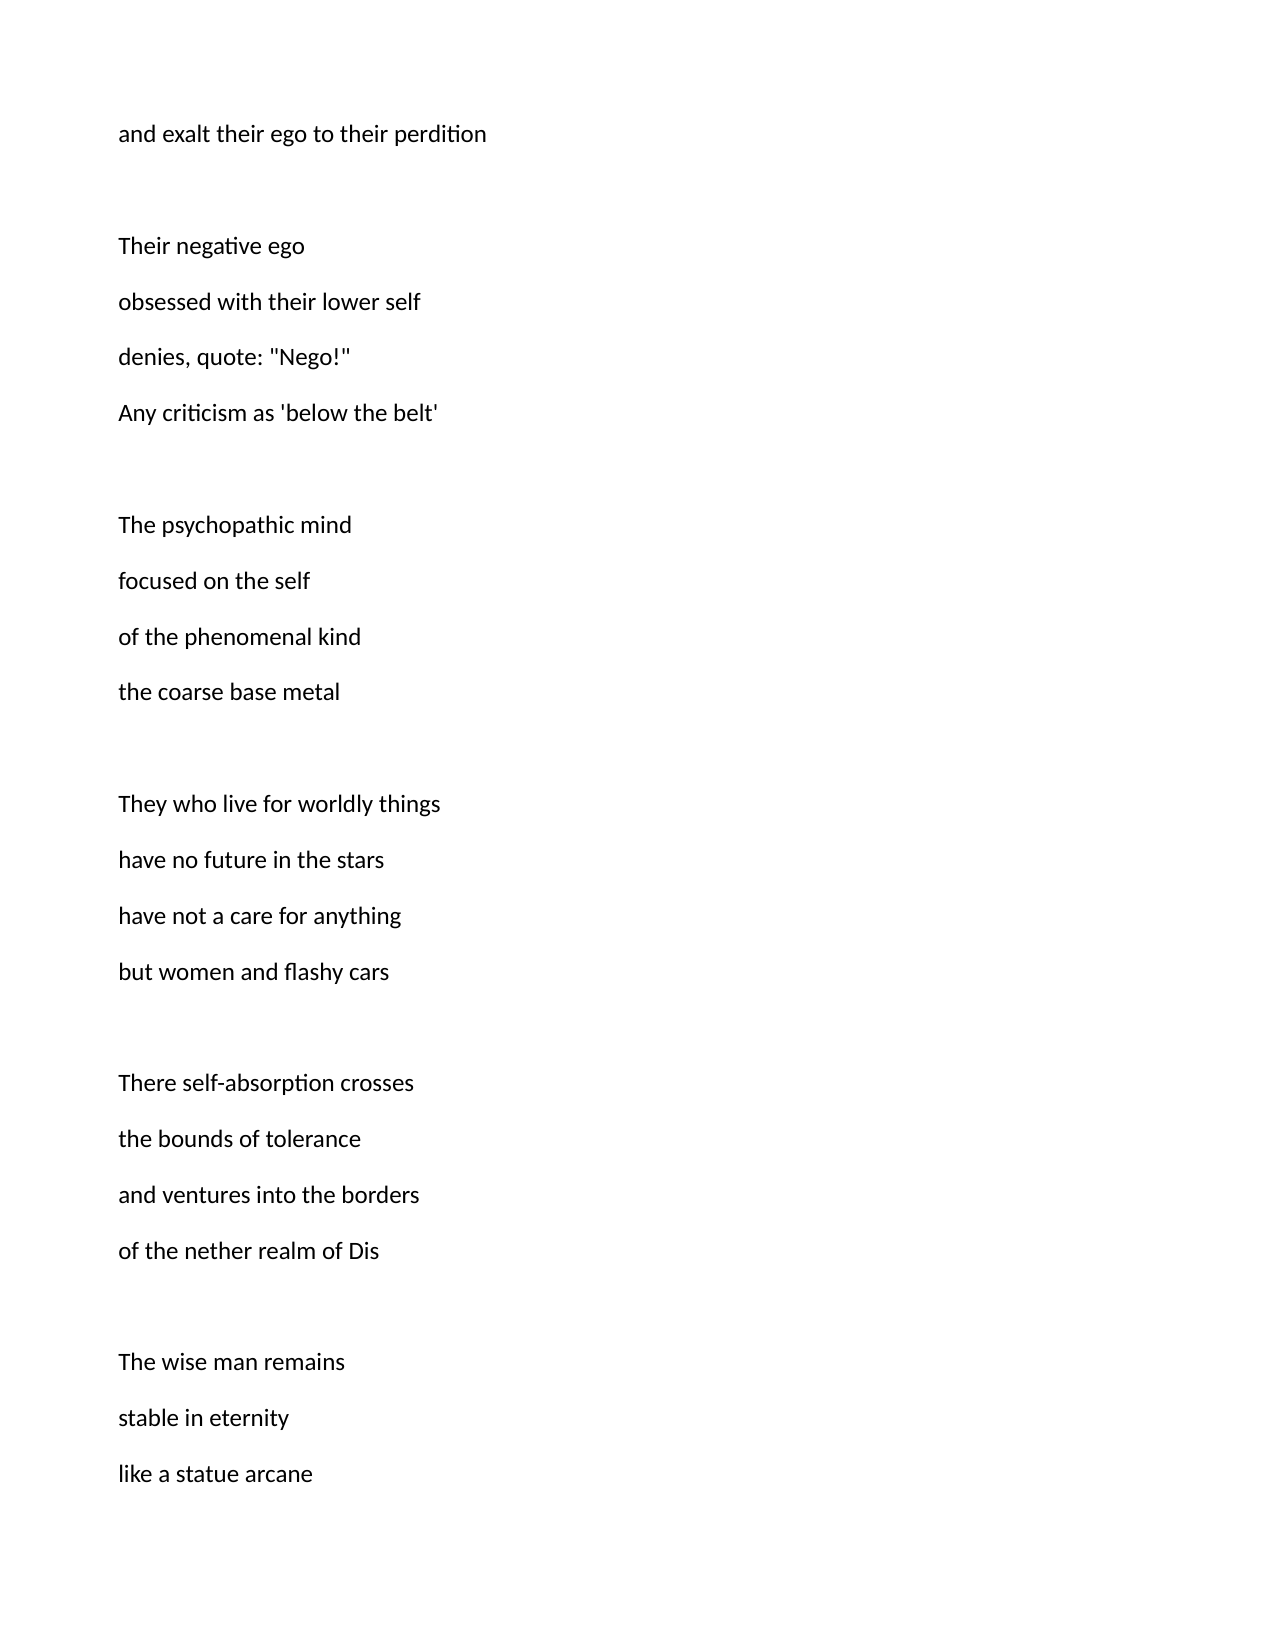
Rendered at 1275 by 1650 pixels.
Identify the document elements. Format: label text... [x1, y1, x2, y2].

text the coarse base metal [118, 676, 1157, 707]
text but women and flashy cars [118, 956, 1157, 986]
text denies, quote: "Nego!" [118, 341, 1157, 372]
text the bounds of tolerance [118, 1123, 1157, 1154]
text Their negative ego [118, 230, 1157, 260]
text They who live for worldly things [118, 788, 1157, 819]
text like a statue arcane [118, 1458, 1157, 1489]
text and exalt their ego to their perdition [118, 118, 1157, 149]
text focused on the self [118, 565, 1157, 595]
text and ventures into the borders [118, 1179, 1157, 1209]
text obsessed with their lower self [118, 286, 1157, 316]
text The psychopathic mind [118, 509, 1157, 539]
text The wise man remains [118, 1346, 1157, 1377]
text of the nether realm of Dis [118, 1235, 1157, 1265]
text stable in eternity [118, 1402, 1157, 1433]
text have not a care for anything [118, 900, 1157, 930]
text have no future in the stars [118, 844, 1157, 874]
text of the phenomenal kind [118, 621, 1157, 651]
text Any criticism as 'below the belt' [118, 397, 1157, 428]
text There self-absorption crosses [118, 1067, 1157, 1098]
